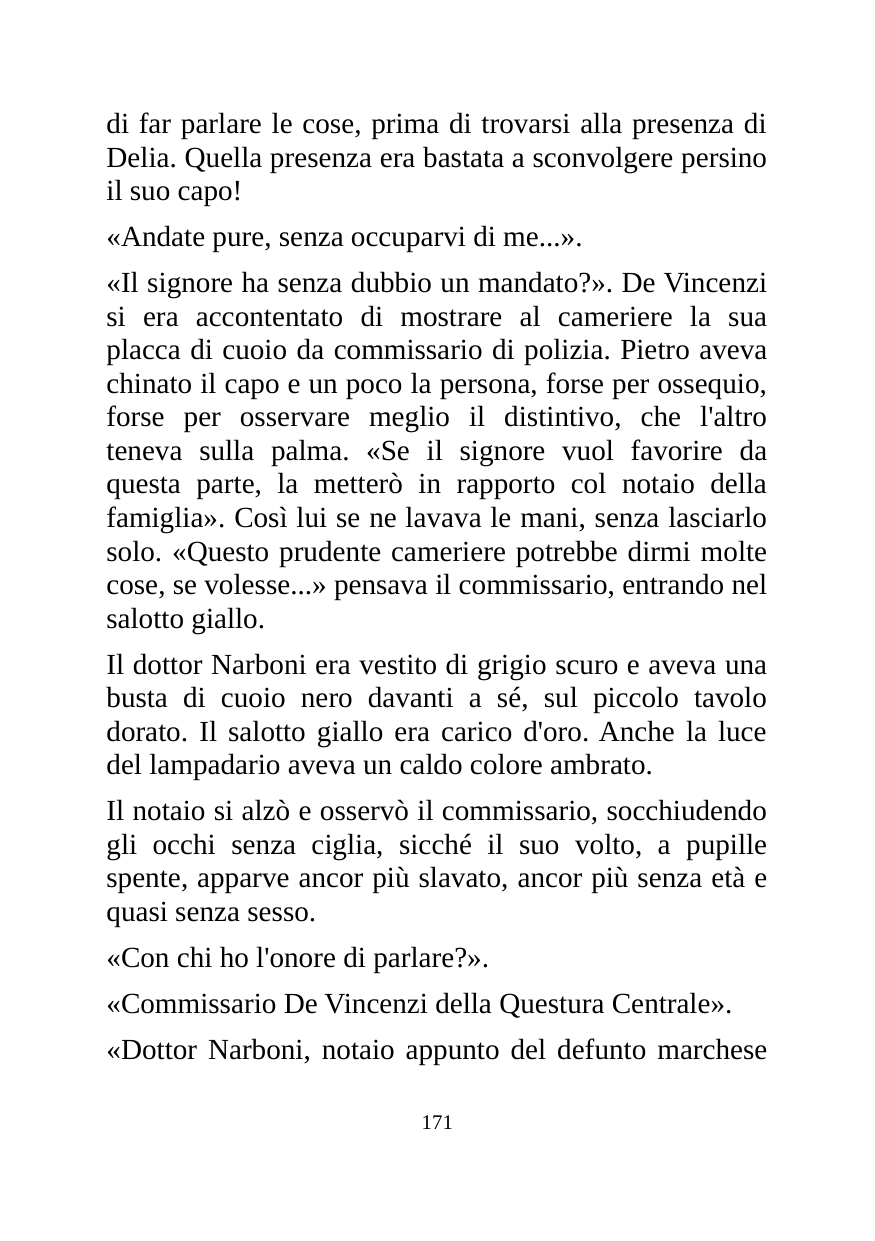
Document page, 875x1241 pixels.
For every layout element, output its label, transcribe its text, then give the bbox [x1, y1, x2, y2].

text di far parlare le cose, prima di trovarsi alla presenza di Delia. Quella presenza era bastata a sconvolgere persino il suo capo! [106, 106, 768, 207]
text «Andate pure, senza occuparvi di me...». [106, 219, 768, 253]
text «Con chi ho l'onore di parlare?». [106, 940, 768, 974]
text Il notaio si alzò e osservò il commissario, socchiudendo gli occhi senza ciglia, sicché il suo volto, a pupille spente, apparve ancor più slavato, ancor più senza età e quasi senza sesso. [106, 793, 768, 928]
text Il dottor Narboni era vestito di grigio scuro e aveva una busta di cuoio nero davanti a sé, sul piccolo tavolo dorato. Il salotto giallo era carico d'oro. Anche la luce del lampadario aveva un caldo colore ambrato. [106, 647, 768, 781]
text «Dottor Narboni, notaio appunto del defunto marchese [106, 1032, 768, 1066]
text «Commissario De Vincenzi della Questura Centrale». [106, 986, 768, 1020]
text «Il signore ha senza dubbio un mandato?». De Vincenzi si era accontentato di mostrare al cameriere la sua placca di cuoio da commissario di polizia. Pietro aveva chinato il capo e un poco la persona, forse per ossequio, forse per osservare meglio il distintivo, che l'altro teneva sulla palma. «Se il signore vuol favorire da questa parte, la metterò in rapporto col notaio della famiglia». Così lui se ne lavava le mani, senza lasciarlo solo. «Questo prudente cameriere potrebbe dirmi molte cose, se volesse...» pensava il commissario, entrando nel salotto giallo. [106, 265, 768, 634]
